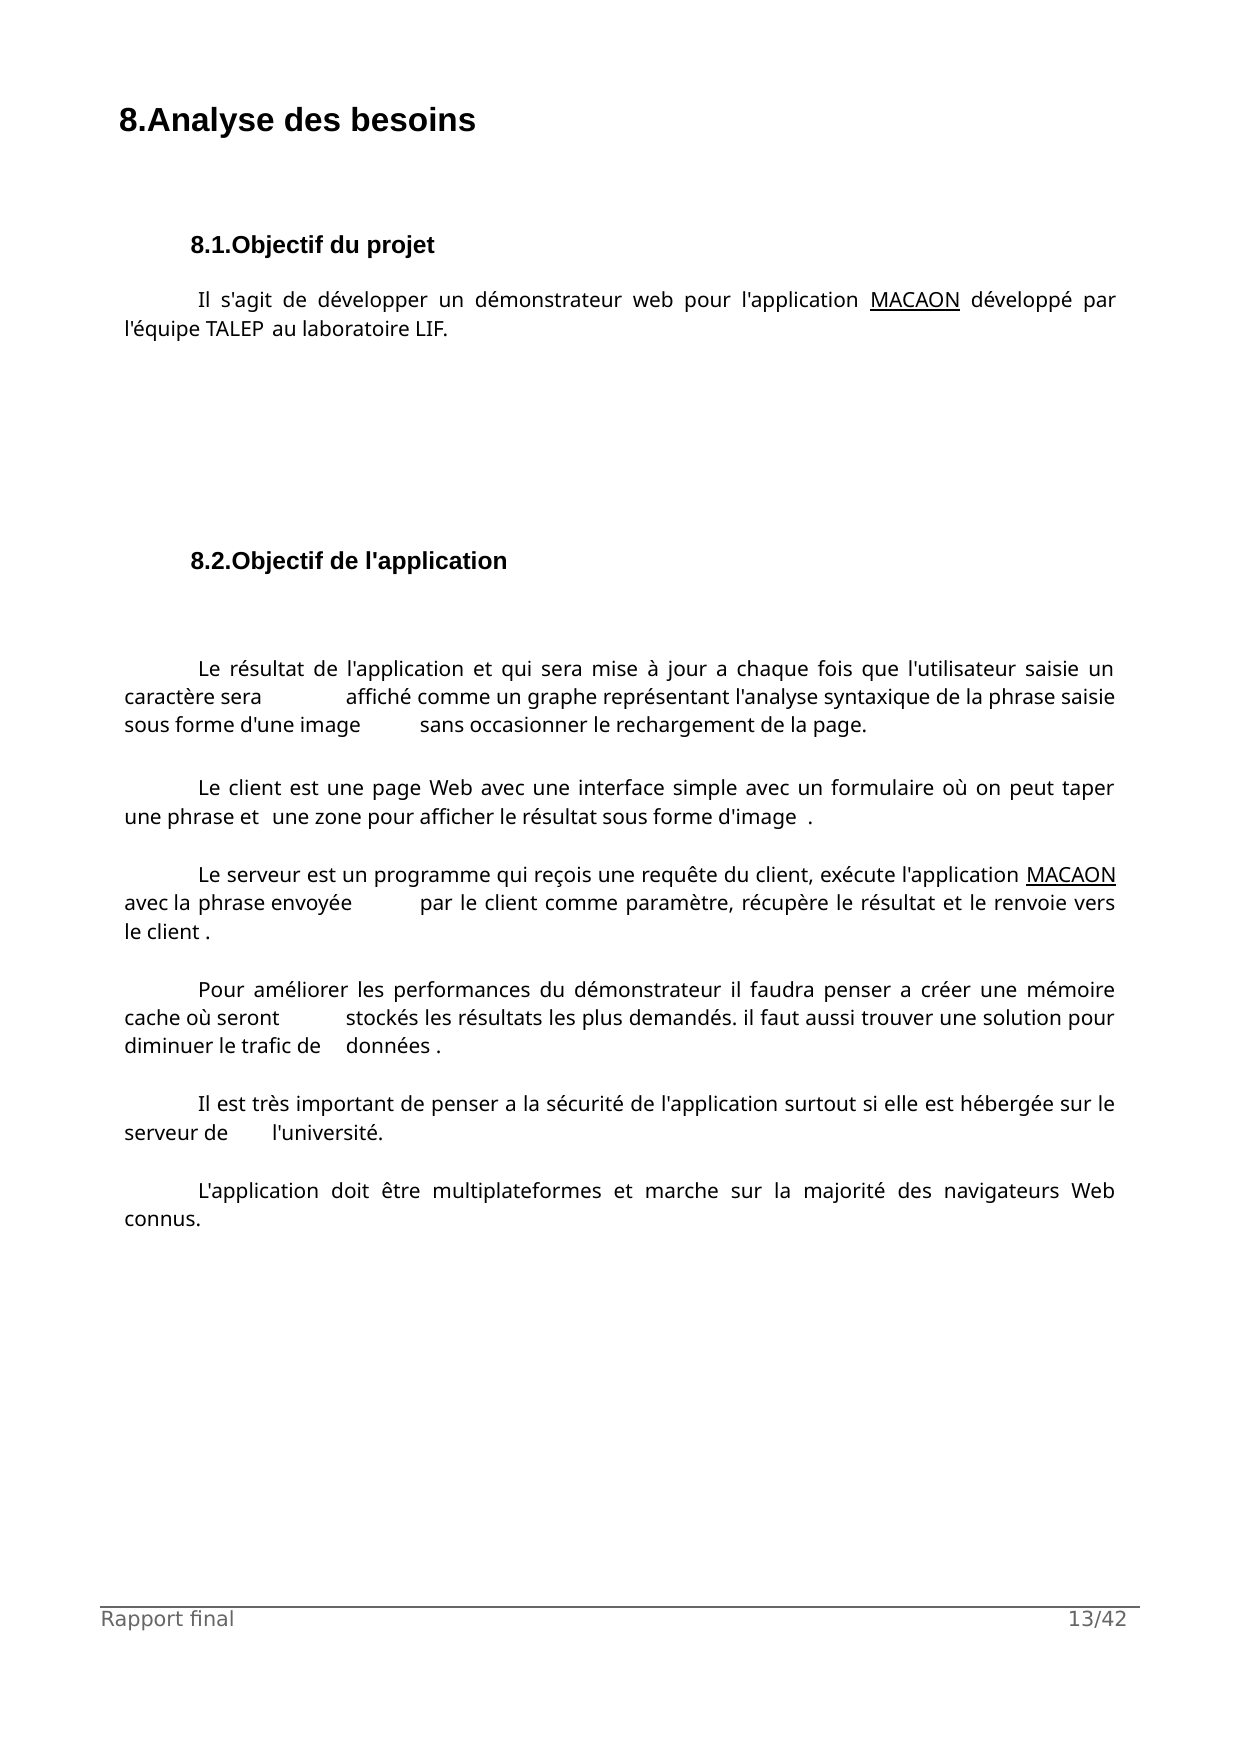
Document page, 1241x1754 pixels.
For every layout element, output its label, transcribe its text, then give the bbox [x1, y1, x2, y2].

text Il s'agit de développer un démonstrateur web pour l'application MACAON développé par l'équipe TALEP au laboratoire LIF. [124, 283, 1116, 342]
text Le serveur est un programme qui reçois une requête du client, exécute l'application MACAON avec la phrase envoyée par le client comme paramètre, récupère le résultat et le renvoie vers le client . [124, 860, 1116, 945]
text Le résultat de l'application et qui sera mise à jour a chaque fois que l'utilisateur saisie un caractère sera affiché comme un graphe représentant l'analyse syntaxique de la phrase saisie sous forme d'une image sans occasionner le rechargement de la page. [124, 653, 1116, 739]
text Le client est une page Web avec une interface simple avec un formulaire où on peut taper une phrase et une zone pour afficher le résultat sous forme d'image . [124, 768, 1116, 831]
subtitle 8.1.Objectif du projet [100, 230, 1140, 258]
text Pour améliorer les performances du démonstrateur il faudra penser a créer une mémoire cache où seront stockés les résultats les plus demandés. il faut aussi trouver une solution pour diminuer le trafic de données . [124, 975, 1116, 1060]
subtitle 8.2.Objectif de l'application [100, 546, 1140, 575]
text Il est très important de penser a la sécurité de l'application surtout si elle est hébergée sur le serveur de l'université. [124, 1089, 1116, 1146]
subtitle 8.Analyse des besoins [100, 100, 1140, 139]
text L'application doit être multiplateformes et marche sur la majorité des navigateurs Web connus. [124, 1176, 1116, 1233]
